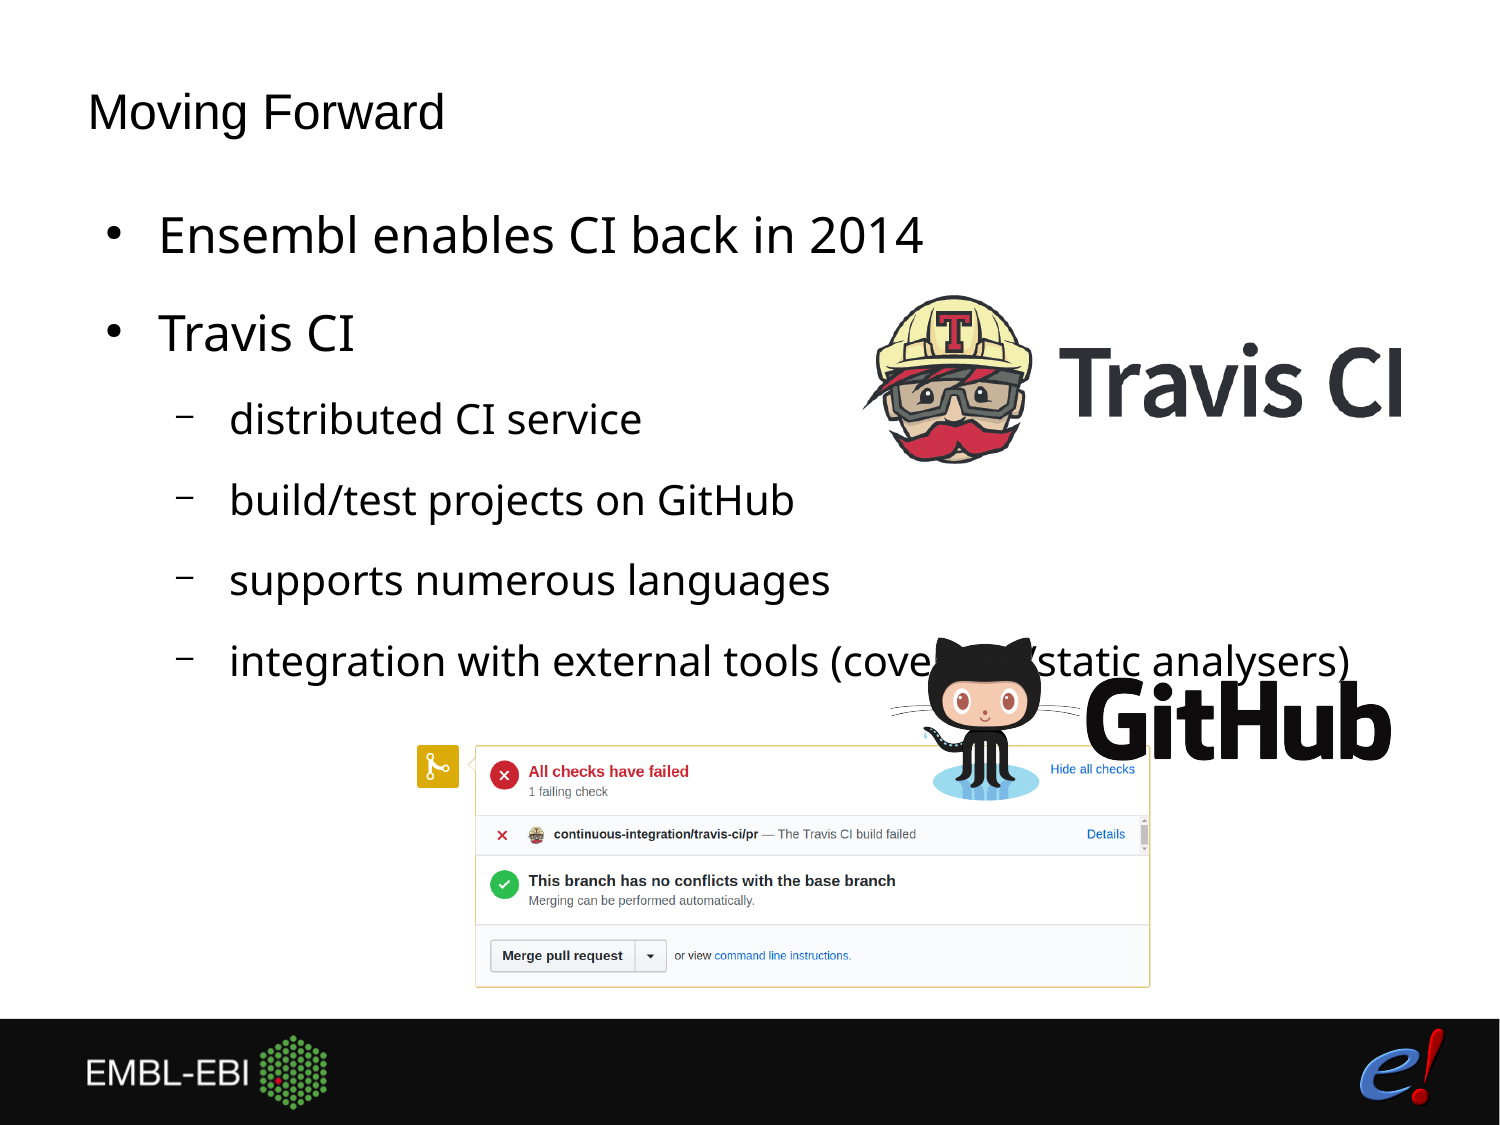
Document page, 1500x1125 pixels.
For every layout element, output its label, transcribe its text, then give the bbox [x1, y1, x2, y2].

picture [87, 1035, 327, 1110]
picture [1357, 1026, 1448, 1112]
list Ensembl enables CI back in 2014 Travis CI distributed CI service build/test projects on GitHub supports numerous languages integration with external tools (coverage/static analysers) [87, 200, 1425, 914]
title Moving Forward [87, 50, 1425, 175]
picture [401, 634, 1394, 996]
picture [862, 295, 1401, 464]
